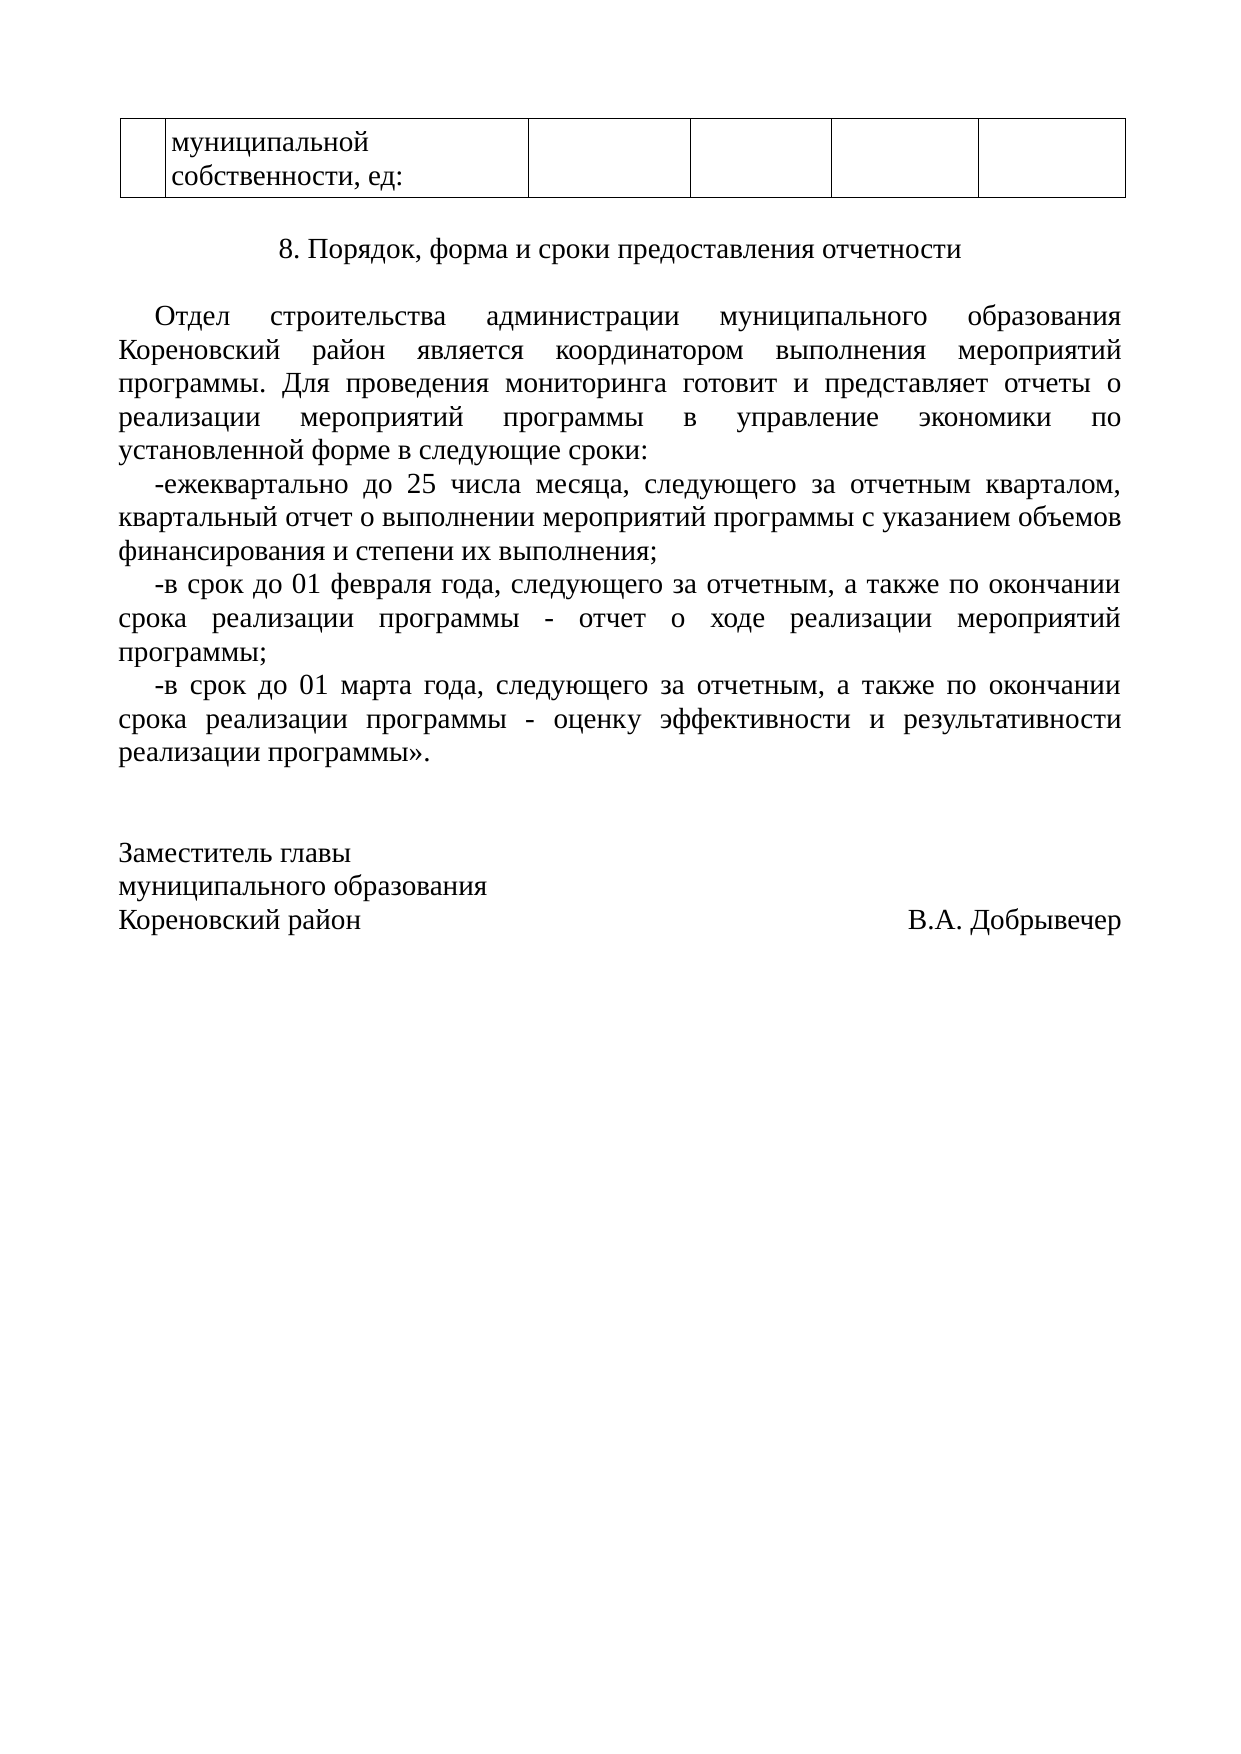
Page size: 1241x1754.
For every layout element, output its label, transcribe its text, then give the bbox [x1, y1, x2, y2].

table_cell [691, 119, 831, 197]
text Заместитель главы [118, 835, 1122, 868]
text муниципального образования Кореновский район В.А. Добрывечер [118, 868, 1122, 936]
text 8. Порядок, форма и сроки предоставления отчетности [118, 231, 1122, 265]
table_cell [979, 119, 1125, 197]
table_cell [832, 119, 978, 197]
text Отдел строительства администрации муниципального образования Кореновский район является координатором выполнения мероприятий программы. Для проведения мониторинга готовит и представляет отчеты о реализации мероприятий программы в управление экономики по установленной форме в следующие сроки: [118, 298, 1122, 466]
text -ежеквартально до 25 числа месяца, следующего за отчетным кварталом, квартальный отчет о выполнении мероприятий программы с указанием объемов финансирования и степени их выполнения; [118, 466, 1122, 567]
text -в срок до 01 февраля года, следующего за отчетным, а также по окончании срока реализации программы - отчет о ходе реализации мероприятий программы; [118, 567, 1122, 667]
text -в срок до 01 марта года, следующего за отчетным, а также по окончании срока реализации программы - оценку эффективности и результативности реализации программы». [118, 667, 1122, 768]
table_cell [121, 119, 165, 197]
table_cell муниципальной собственности, ед: [166, 119, 528, 197]
table_cell [529, 119, 690, 197]
